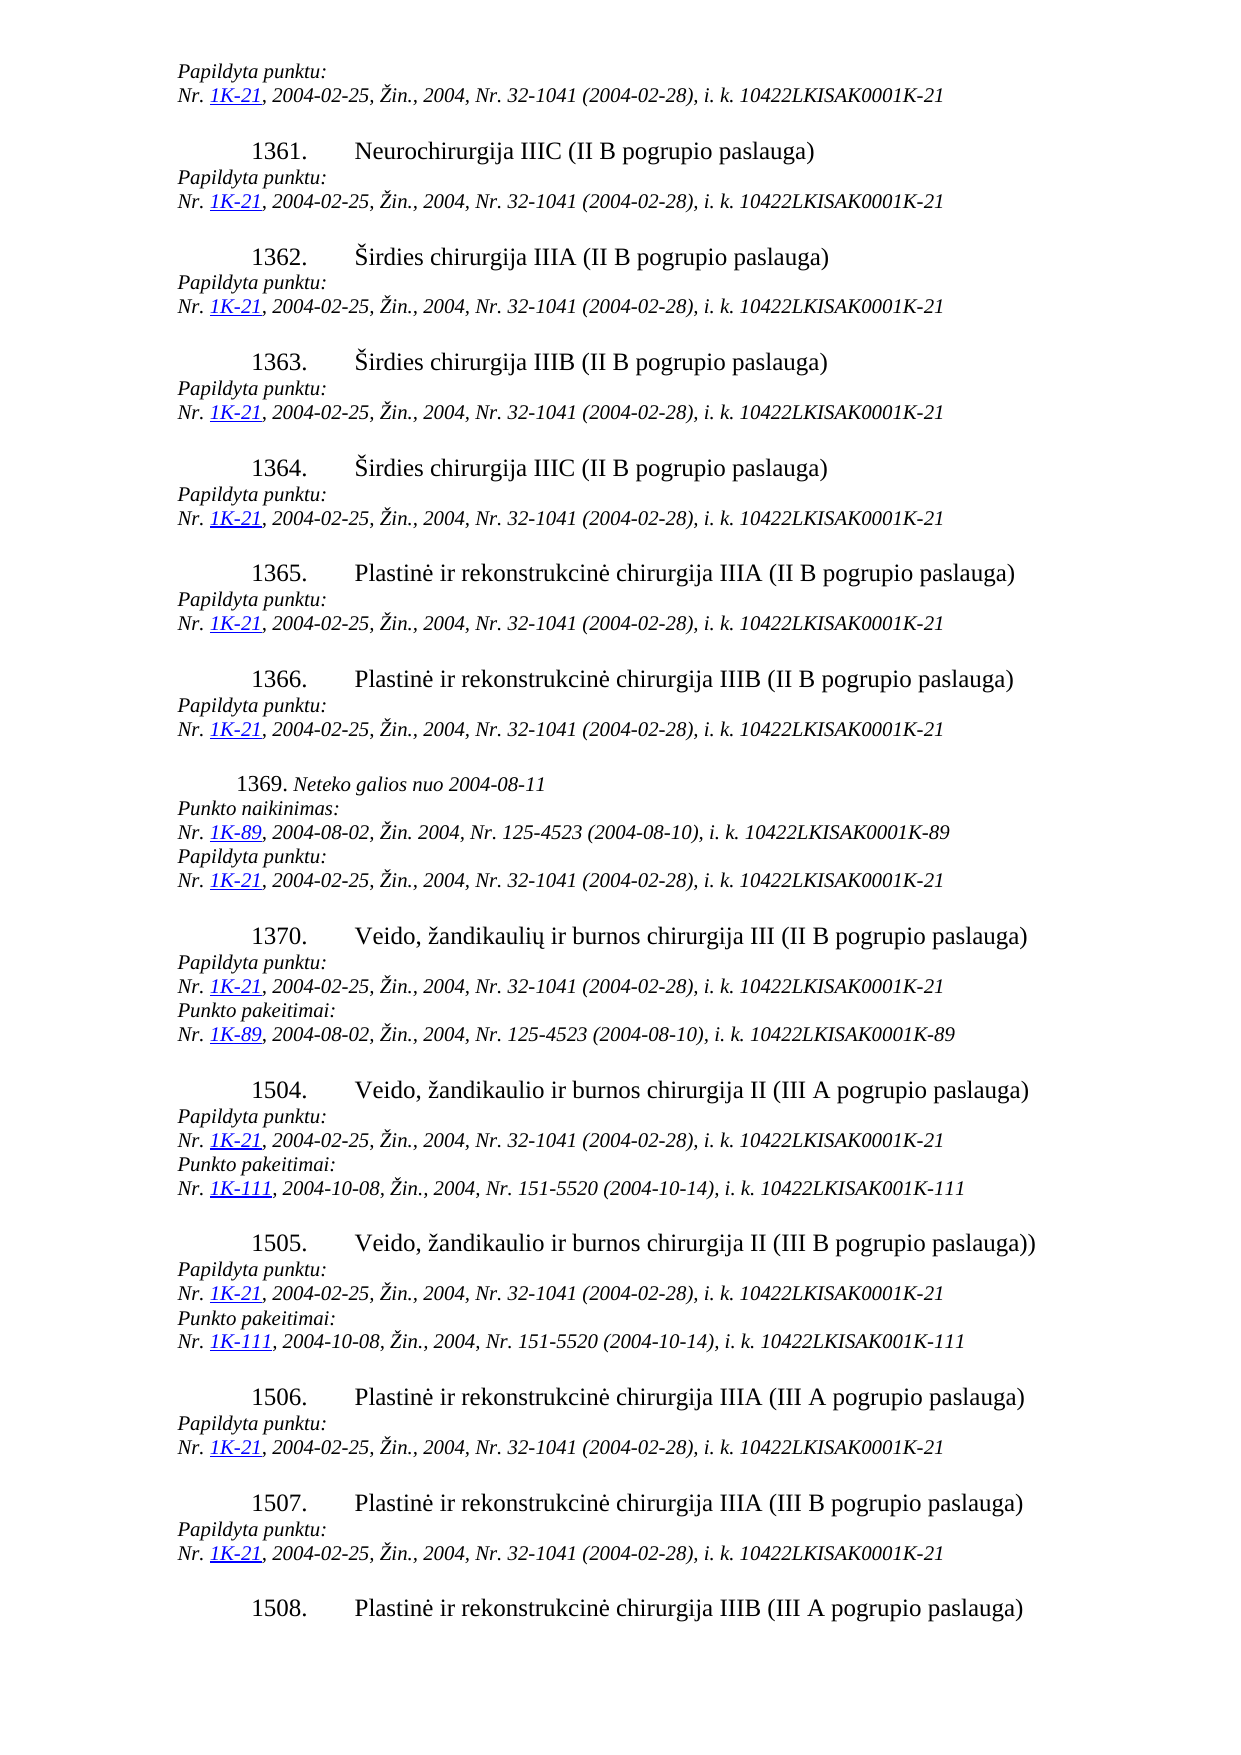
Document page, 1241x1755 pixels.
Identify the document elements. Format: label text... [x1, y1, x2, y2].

text Punkto naikinimas: [177, 796, 1181, 820]
text Nr. 1K-21, 2004-02-25, Žin., 2004, Nr. 32-1041 (2004-02-28), i. k. 10422LKISAK0001K-21 [177, 1541, 1181, 1565]
text Nr. 1K-21, 2004-02-25, Žin., 2004, Nr. 32-1041 (2004-02-28), i. k. 10422LKISAK0001K-21 [177, 1435, 1181, 1459]
text Papildyta punktu: [177, 482, 1181, 506]
text Papildyta punktu: [177, 587, 1181, 611]
text 1361. Neurochirurgija IIIC (II B pogrupio paslauga) [177, 136, 1181, 165]
text Nr. 1K-21, 2004-02-25, Žin., 2004, Nr. 32-1041 (2004-02-28), i. k. 10422LKISAK0001K-21 [177, 506, 1181, 530]
text Nr. 1K-21, 2004-02-25, Žin., 2004, Nr. 32-1041 (2004-02-28), i. k. 10422LKISAK0001K-21 [177, 717, 1181, 741]
text 1507. Plastinė ir rekonstrukcinė chirurgija IIIA (III B pogrupio paslauga) [177, 1488, 1181, 1517]
text 1370. Veido, žandikaulių ir burnos chirurgija III (II B pogrupio paslauga) [177, 921, 1181, 950]
text 1506. Plastinė ir rekonstrukcinė chirurgija IIIA (III A pogrupio paslauga) [177, 1382, 1181, 1411]
text Nr. 1K-21, 2004-02-25, Žin., 2004, Nr. 32-1041 (2004-02-28), i. k. 10422LKISAK0001K-21 [177, 294, 1181, 318]
text 1366. Plastinė ir rekonstrukcinė chirurgija IIIB (II B pogrupio paslauga) [177, 664, 1181, 693]
text 1365. Plastinė ir rekonstrukcinė chirurgija IIIA (II B pogrupio paslauga) [177, 558, 1181, 587]
text Nr. 1K-21, 2004-02-25, Žin., 2004, Nr. 32-1041 (2004-02-28), i. k. 10422LKISAK0001K-21 [177, 83, 1181, 107]
text Papildyta punktu: [177, 1257, 1181, 1281]
text Papildyta punktu: [177, 950, 1181, 974]
text Papildyta punktu: [177, 376, 1181, 400]
text Papildyta punktu: [177, 844, 1181, 868]
text Nr. 1K-21, 2004-02-25, Žin., 2004, Nr. 32-1041 (2004-02-28), i. k. 10422LKISAK0001K-21 [177, 868, 1181, 892]
text 1504. Veido, žandikaulio ir burnos chirurgija II (III A pogrupio paslauga) [177, 1075, 1181, 1103]
text Punkto pakeitimai: [177, 1152, 1181, 1176]
text Nr. 1K-21, 2004-02-25, Žin., 2004, Nr. 32-1041 (2004-02-28), i. k. 10422LKISAK0001K-21 [177, 400, 1181, 424]
text Nr. 1K-21, 2004-02-25, Žin., 2004, Nr. 32-1041 (2004-02-28), i. k. 10422LKISAK0001K-21 [177, 1128, 1181, 1152]
text Papildyta punktu: [177, 270, 1181, 294]
text Papildyta punktu: [177, 693, 1181, 717]
text Nr. 1K-111, 2004-10-08, Žin., 2004, Nr. 151-5520 (2004-10-14), i. k. 10422LKISAK001K-111 [177, 1176, 1181, 1200]
text Papildyta punktu: [177, 59, 1181, 83]
text Punkto pakeitimai: [177, 1305, 1181, 1329]
text Nr. 1K-89, 2004-08-02, Žin. 2004, Nr. 125-4523 (2004-08-10), i. k. 10422LKISAK0001K-89 [177, 820, 1181, 844]
text 1362. Širdies chirurgija IIIA (II B pogrupio paslauga) [177, 242, 1181, 270]
text Nr. 1K-21, 2004-02-25, Žin., 2004, Nr. 32-1041 (2004-02-28), i. k. 10422LKISAK0001K-21 [177, 974, 1181, 998]
text Papildyta punktu: [177, 1411, 1181, 1435]
text Nr. 1K-21, 2004-02-25, Žin., 2004, Nr. 32-1041 (2004-02-28), i. k. 10422LKISAK0001K-21 [177, 1281, 1181, 1305]
text Nr. 1K-21, 2004-02-25, Žin., 2004, Nr. 32-1041 (2004-02-28), i. k. 10422LKISAK0001K-21 [177, 611, 1181, 635]
text 1363. Širdies chirurgija IIIB (II B pogrupio paslauga) [177, 347, 1181, 376]
text 1364. Širdies chirurgija IIIC (II B pogrupio paslauga) [177, 453, 1181, 482]
text 1508. Plastinė ir rekonstrukcinė chirurgija IIIB (III A pogrupio paslauga) [177, 1593, 1181, 1622]
text 1505. Veido, žandikaulio ir burnos chirurgija II (III B pogrupio paslauga)) [177, 1228, 1181, 1257]
text Papildyta punktu: [177, 1103, 1181, 1128]
text Nr. 1K-21, 2004-02-25, Žin., 2004, Nr. 32-1041 (2004-02-28), i. k. 10422LKISAK0001K-21 [177, 189, 1181, 213]
text Punkto pakeitimai: [177, 998, 1181, 1022]
text Papildyta punktu: [177, 1517, 1181, 1541]
text Nr. 1K-89, 2004-08-02, Žin., 2004, Nr. 125-4523 (2004-08-10), i. k. 10422LKISAK0001K-89 [177, 1022, 1181, 1046]
text Nr. 1K-111, 2004-10-08, Žin., 2004, Nr. 151-5520 (2004-10-14), i. k. 10422LKISAK001K-111 [177, 1329, 1181, 1353]
text 1369. Neteko galios nuo 2004-08-11 [177, 770, 1181, 796]
text Papildyta punktu: [177, 165, 1181, 189]
